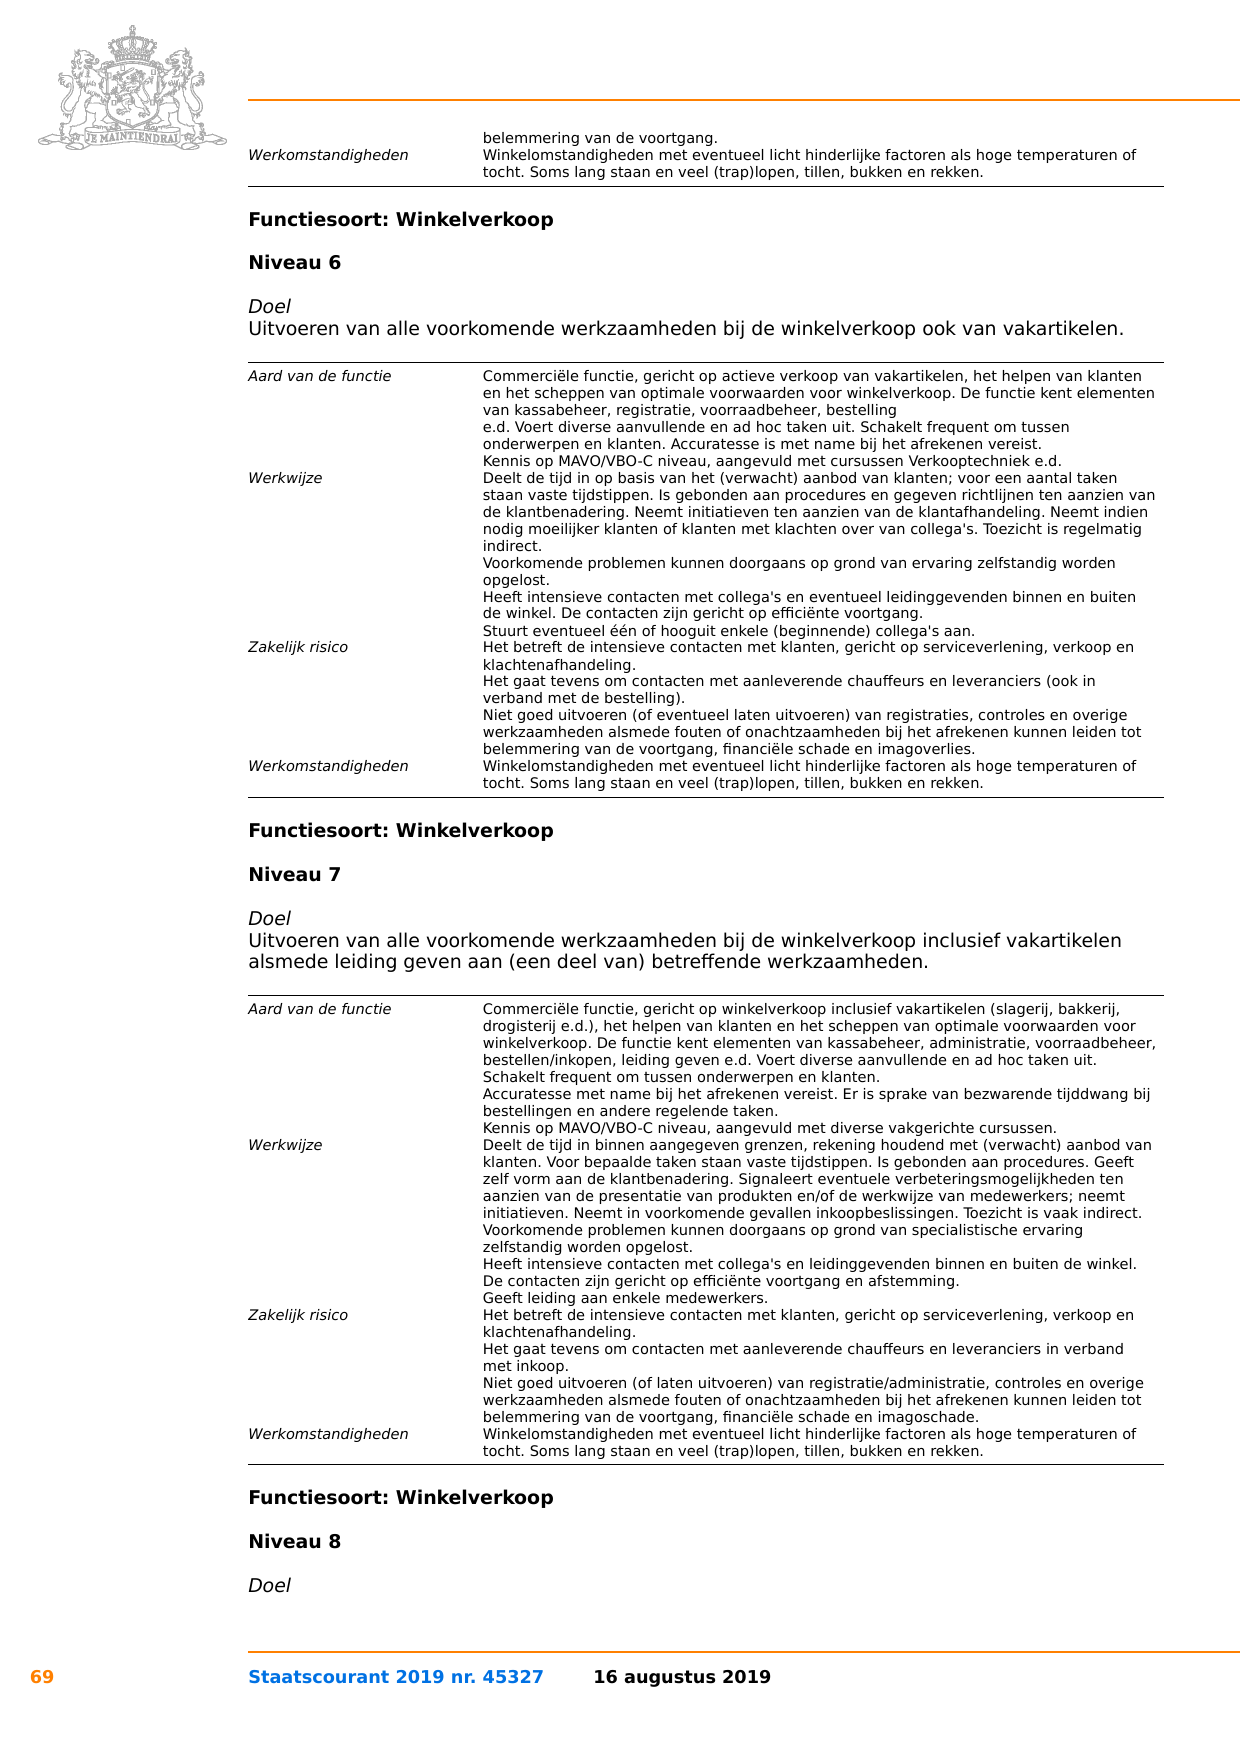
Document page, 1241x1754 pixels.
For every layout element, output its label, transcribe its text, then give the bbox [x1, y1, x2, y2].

table_cell Werkwijze [248, 1137, 477, 1307]
text Uitvoeren van alle voorkomende werkzaamheden bij de winkelverkoop inclusief vakartikelen alsmede leiding geven aan (een deel van) betreffende werkzaamheden. [248, 929, 1163, 973]
table_cell Werkomstandigheden [248, 758, 477, 797]
picture [38, 25, 227, 150]
table_cell Werkomstandigheden [248, 147, 477, 186]
subtitle Niveau 8 [248, 1531, 1163, 1553]
table_cell Winkelomstandigheden met eventueel licht hinderlijke factoren als hoge temperaturen of tocht. Soms lang staan en veel (trap)lopen, tillen, bukken en rekken. [477, 1426, 1163, 1464]
subtitle Functiesoort: Winkelverkoop [248, 1487, 1163, 1509]
table_header Commerciële functie, gericht op actieve verkoop van vakartikelen, het helpen van klanten en het scheppen van optimale voorwaarden voor winkelverkoop. De functie kent elementen van kassabeheer, registratie, voorraadbeheer, bestelling e.d. Voert diverse aanvullende en ad hoc taken uit. Schakelt frequent om tussen onderwerpen en klanten. Accuratesse is met name bij het afrekenen vereist. Kennis op MAVO/VBO-C niveau, aangevuld met cursussen Verkooptechniek e.d. [477, 363, 1163, 469]
table_cell [248, 130, 477, 147]
table_cell Winkelomstandigheden met eventueel licht hinderlijke factoren als hoge temperaturen of tocht. Soms lang staan en veel (trap)lopen, tillen, bukken en rekken. [477, 758, 1163, 797]
text Doel [248, 1575, 1163, 1597]
table_cell Werkwijze [248, 470, 477, 639]
subtitle Niveau 6 [248, 252, 1163, 274]
table_cell Winkelomstandigheden met eventueel licht hinderlijke factoren als hoge temperaturen of tocht. Soms lang staan en veel (trap)lopen, tillen, bukken en rekken. [477, 147, 1163, 186]
text Doel [248, 296, 1163, 318]
subtitle Functiesoort: Winkelverkoop [248, 208, 1163, 230]
table_cell belemmering van de voortgang. [477, 130, 1163, 147]
text Uitvoeren van alle voorkomende werkzaamheden bij de winkelverkoop ook van vakartikelen. [248, 318, 1163, 340]
table_header Commerciële functie, gericht op winkelverkoop inclusief vakartikelen (slagerij, bakkerij, drogisterij e.d.), het helpen van klanten en het scheppen van optimale voorwaarden voor winkelverkoop. De functie kent elementen van kassabeheer, administratie, voorraadbeheer, bestellen/inkopen, leiding geven e.d. Voert diverse aanvullende en ad hoc taken uit. Schakelt frequent om tussen onderwerpen en klanten. Accuratesse met name bij het afrekenen vereist. Er is sprake van bezwarende tijddwang bij bestellingen en andere regelende taken. Kennis op MAVO/VBO-C niveau, aangevuld met diverse vakgerichte cursussen. [477, 996, 1163, 1137]
table_cell Het betreft de intensieve contacten met klanten, gericht op serviceverlening, verkoop en klachtenafhandeling. Het gaat tevens om contacten met aanleverende chauffeurs en leveranciers (ook in verband met de bestelling). Niet goed uitvoeren (of eventueel laten uitvoeren) van registraties, controles en overige werkzaamheden alsmede fouten of onachtzaamheden bij het afrekenen kunnen leiden tot belemmering van de voortgang, financiële schade en imagoverlies. [477, 639, 1163, 758]
subtitle Niveau 7 [248, 864, 1163, 886]
table_cell Werkomstandigheden [248, 1426, 477, 1464]
text Doel [248, 907, 1163, 929]
table_cell Deelt de tijd in op basis van het (verwacht) aanbod van klanten; voor een aantal taken staan vaste tijdstippen. Is gebonden aan procedures en gegeven richtlijnen ten aanzien van de klantbenadering. Neemt initiatieven ten aanzien van de klantafhandeling. Neemt indien nodig moeilijker klanten of klanten met klachten over van collega's. Toezicht is regelmatig indirect. Voorkomende problemen kunnen doorgaans op grond van ervaring zelfstandig worden opgelost. Heeft intensieve contacten met collega's en eventueel leidinggevenden binnen en buiten de winkel. De contacten zijn gericht op efficiënte voortgang. Stuurt eventueel één of hooguit enkele (beginnende) collega's aan. [477, 470, 1163, 639]
table_header Aard van de functie [248, 363, 477, 469]
table_cell Zakelijk risico [248, 639, 477, 758]
subtitle Functiesoort: Winkelverkoop [248, 820, 1163, 842]
table_header Aard van de functie [248, 996, 477, 1137]
table_cell Zakelijk risico [248, 1307, 477, 1426]
table_cell Deelt de tijd in binnen aangegeven grenzen, rekening houdend met (verwacht) aanbod van klanten. Voor bepaalde taken staan vaste tijdstippen. Is gebonden aan procedures. Geeft zelf vorm aan de klantbenadering. Signaleert eventuele verbeteringsmogelijkheden ten aanzien van de presentatie van produkten en/of de werkwijze van medewerkers; neemt initiatieven. Neemt in voorkomende gevallen inkoopbeslissingen. Toezicht is vaak indirect. Voorkomende problemen kunnen doorgaans op grond van specialistische ervaring zelfstandig worden opgelost. Heeft intensieve contacten met collega's en leidinggevenden binnen en buiten de winkel. De contacten zijn gericht op efficiënte voortgang en afstemming. Geeft leiding aan enkele medewerkers. [477, 1137, 1163, 1307]
table_cell Het betreft de intensieve contacten met klanten, gericht op serviceverlening, verkoop en klachtenafhandeling. Het gaat tevens om contacten met aanleverende chauffeurs en leveranciers in verband met inkoop. Niet goed uitvoeren (of laten uitvoeren) van registratie/administratie, controles en overige werkzaamheden alsmede fouten of onachtzaamheden bij het afrekenen kunnen leiden tot belemmering van de voortgang, financiële schade en imagoschade. [477, 1307, 1163, 1426]
